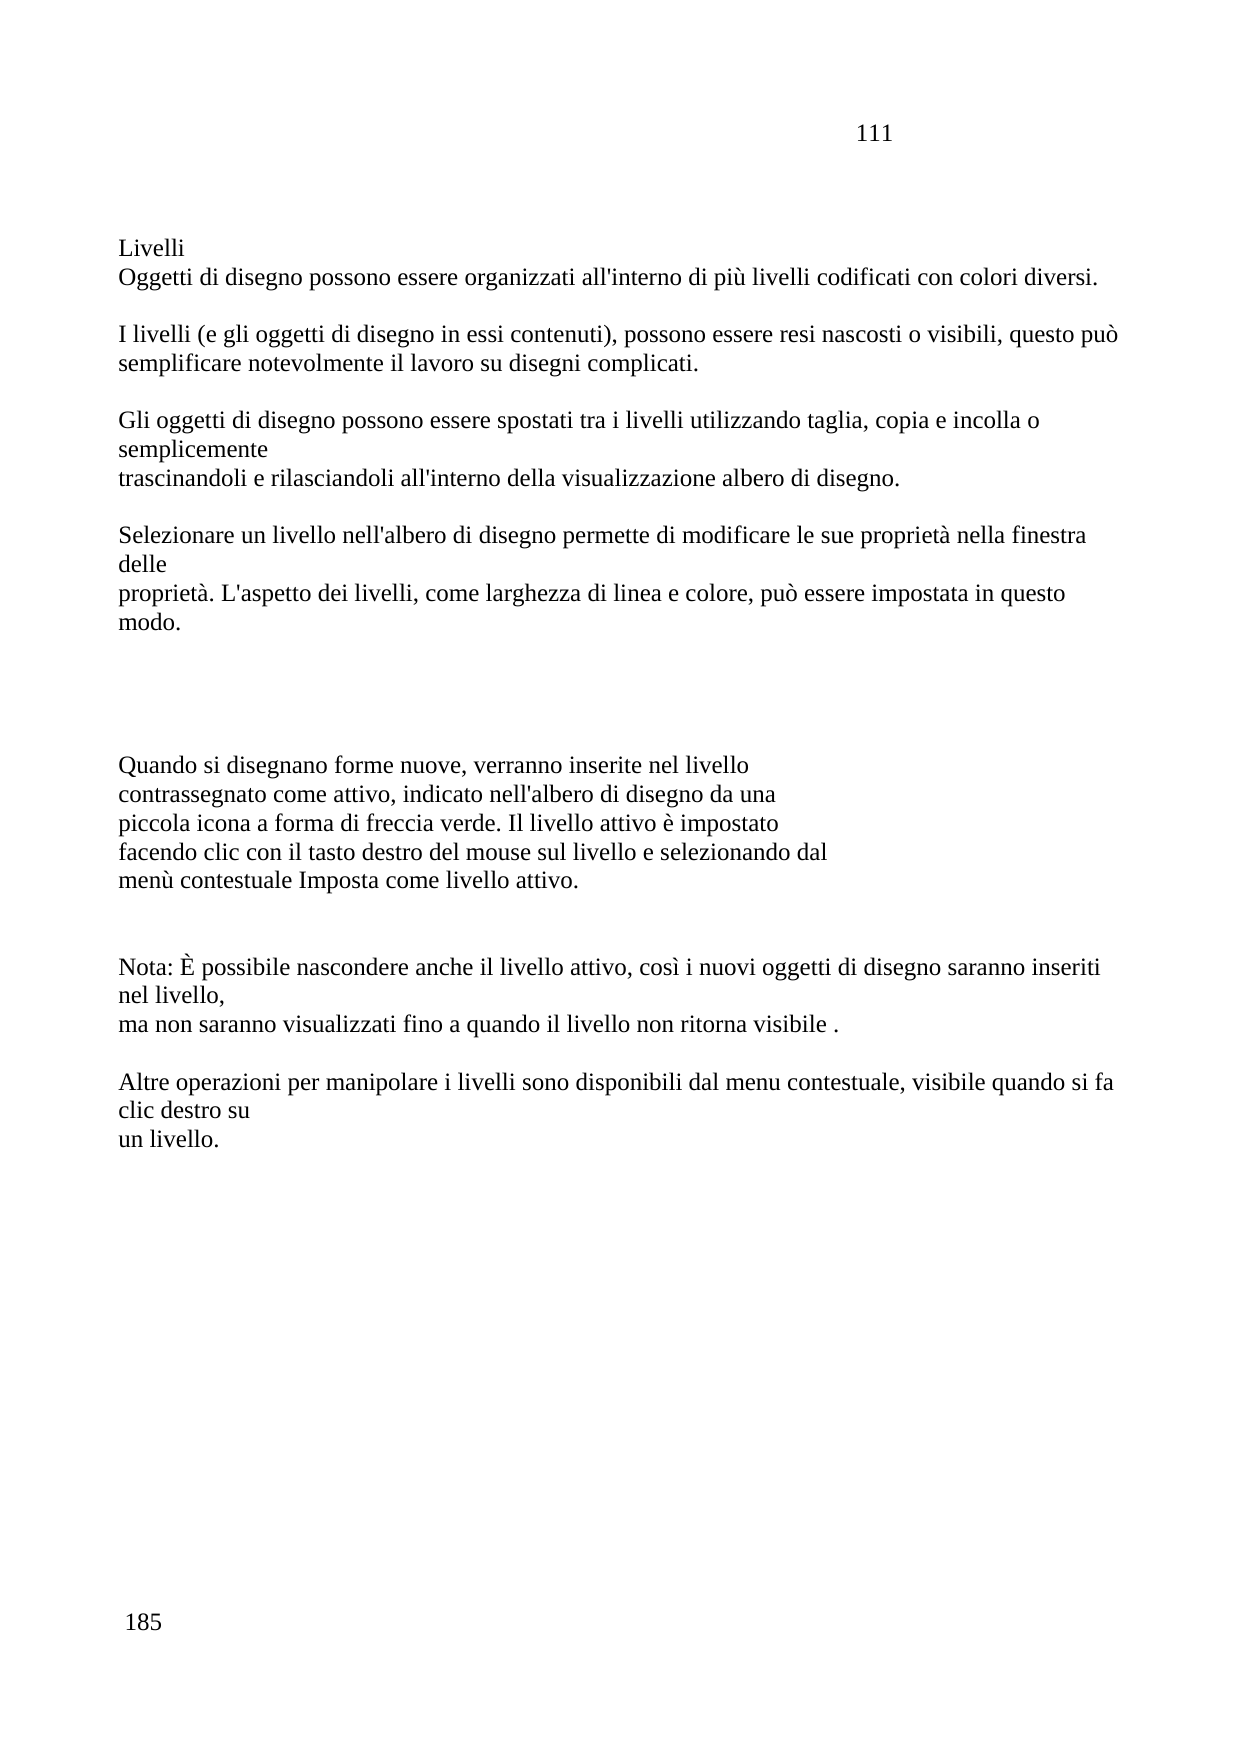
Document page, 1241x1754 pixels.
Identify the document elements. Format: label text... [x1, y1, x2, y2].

text trascinandoli e rilasciandoli all'interno della visualizzazione albero di disegno. [118, 463, 1122, 492]
text Selezionare un livello nell'albero di disegno permette di modificare le sue proprietà nella finestra delle [118, 521, 1122, 578]
text Oggetti di disegno possono essere organizzati all'interno di più livelli codificati con colori diversi. [118, 262, 1122, 291]
text Altre operazioni per manipolare i livelli sono disponibili dal menu contestuale, visibile quando si fa clic destro su [118, 1067, 1122, 1124]
text menù contestuale Imposta come livello attivo. [118, 866, 1122, 894]
text Gli oggetti di disegno possono essere spostati tra i livelli utilizzando taglia, copia e incolla o semplicemente [118, 406, 1122, 463]
text Quando si disegnano forme nuove, verranno inserite nel livello [118, 751, 1122, 779]
text ma non saranno visualizzati fino a quando il livello non ritorna visibile . [118, 1009, 1122, 1038]
text I livelli (e gli oggetti di disegno in essi contenuti), possono essere resi nascosti o visibili, questo può [118, 319, 1122, 348]
text facendo clic con il tasto destro del mouse sul livello e selezionando dal [118, 837, 1122, 866]
text un livello. [118, 1124, 1122, 1153]
text Nota: È possibile nascondere anche il livello attivo, così i nuovi oggetti di disegno saranno inseriti nel livello, [118, 952, 1122, 1009]
text semplificare notevolmente il lavoro su disegni complicati. [118, 348, 1122, 377]
text 111 [118, 118, 1122, 147]
text proprietà. L'aspetto dei livelli, come larghezza di linea e colore, può essere impostata in questo modo. [118, 578, 1122, 636]
text contrassegnato come attivo, indicato nell'albero di disegno da una [118, 779, 1122, 808]
text piccola icona a forma di freccia verde. Il livello attivo è impostato [118, 808, 1122, 837]
text Livelli [118, 233, 1122, 262]
